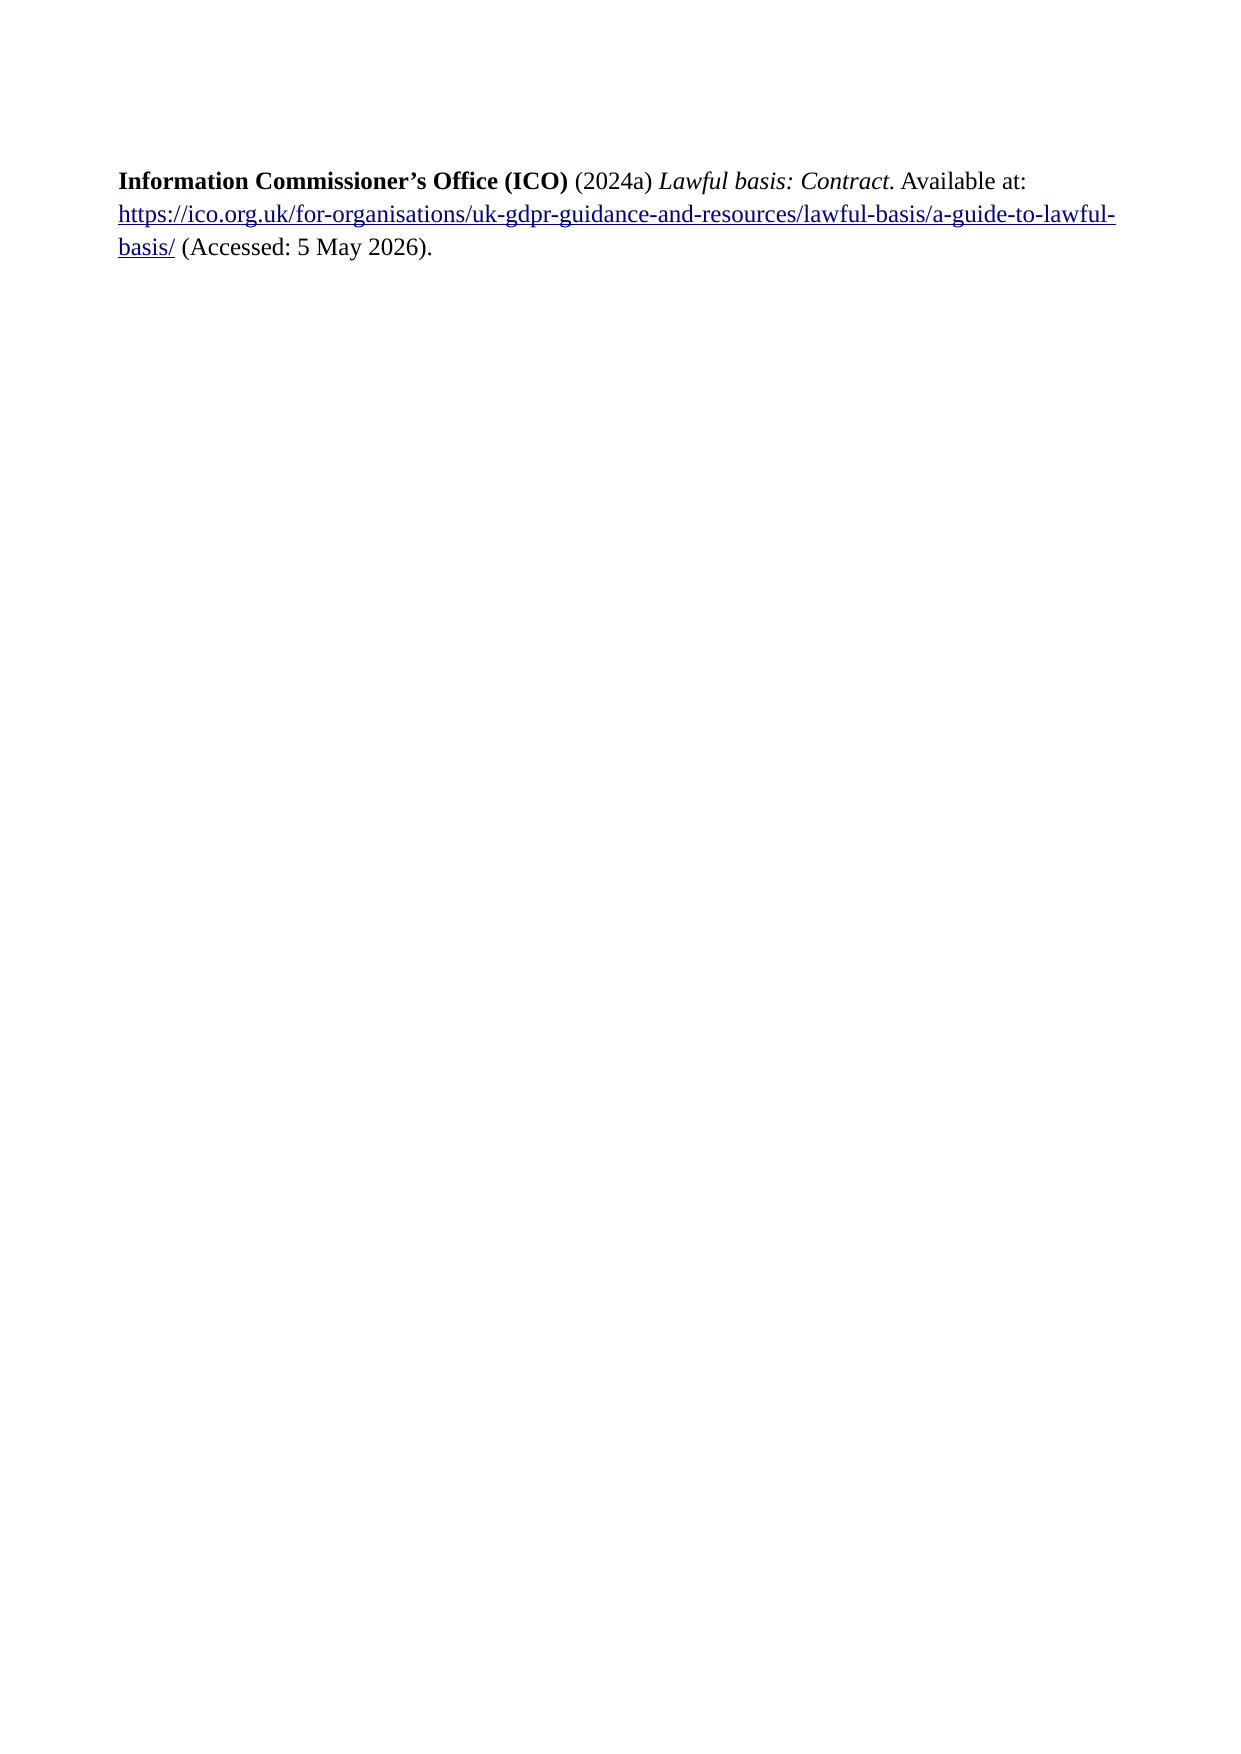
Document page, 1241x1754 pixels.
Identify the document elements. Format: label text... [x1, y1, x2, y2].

text Information Commissioner’s Office (ICO) (2024a) Lawful basis: Contract. Available at: https://ico.org.uk/for-organisations/uk-gdpr-guidance-and-resources/lawful-basis/a-guide-to-lawful-basis/ (Accessed: 5 May 2026). [118, 166, 1122, 261]
